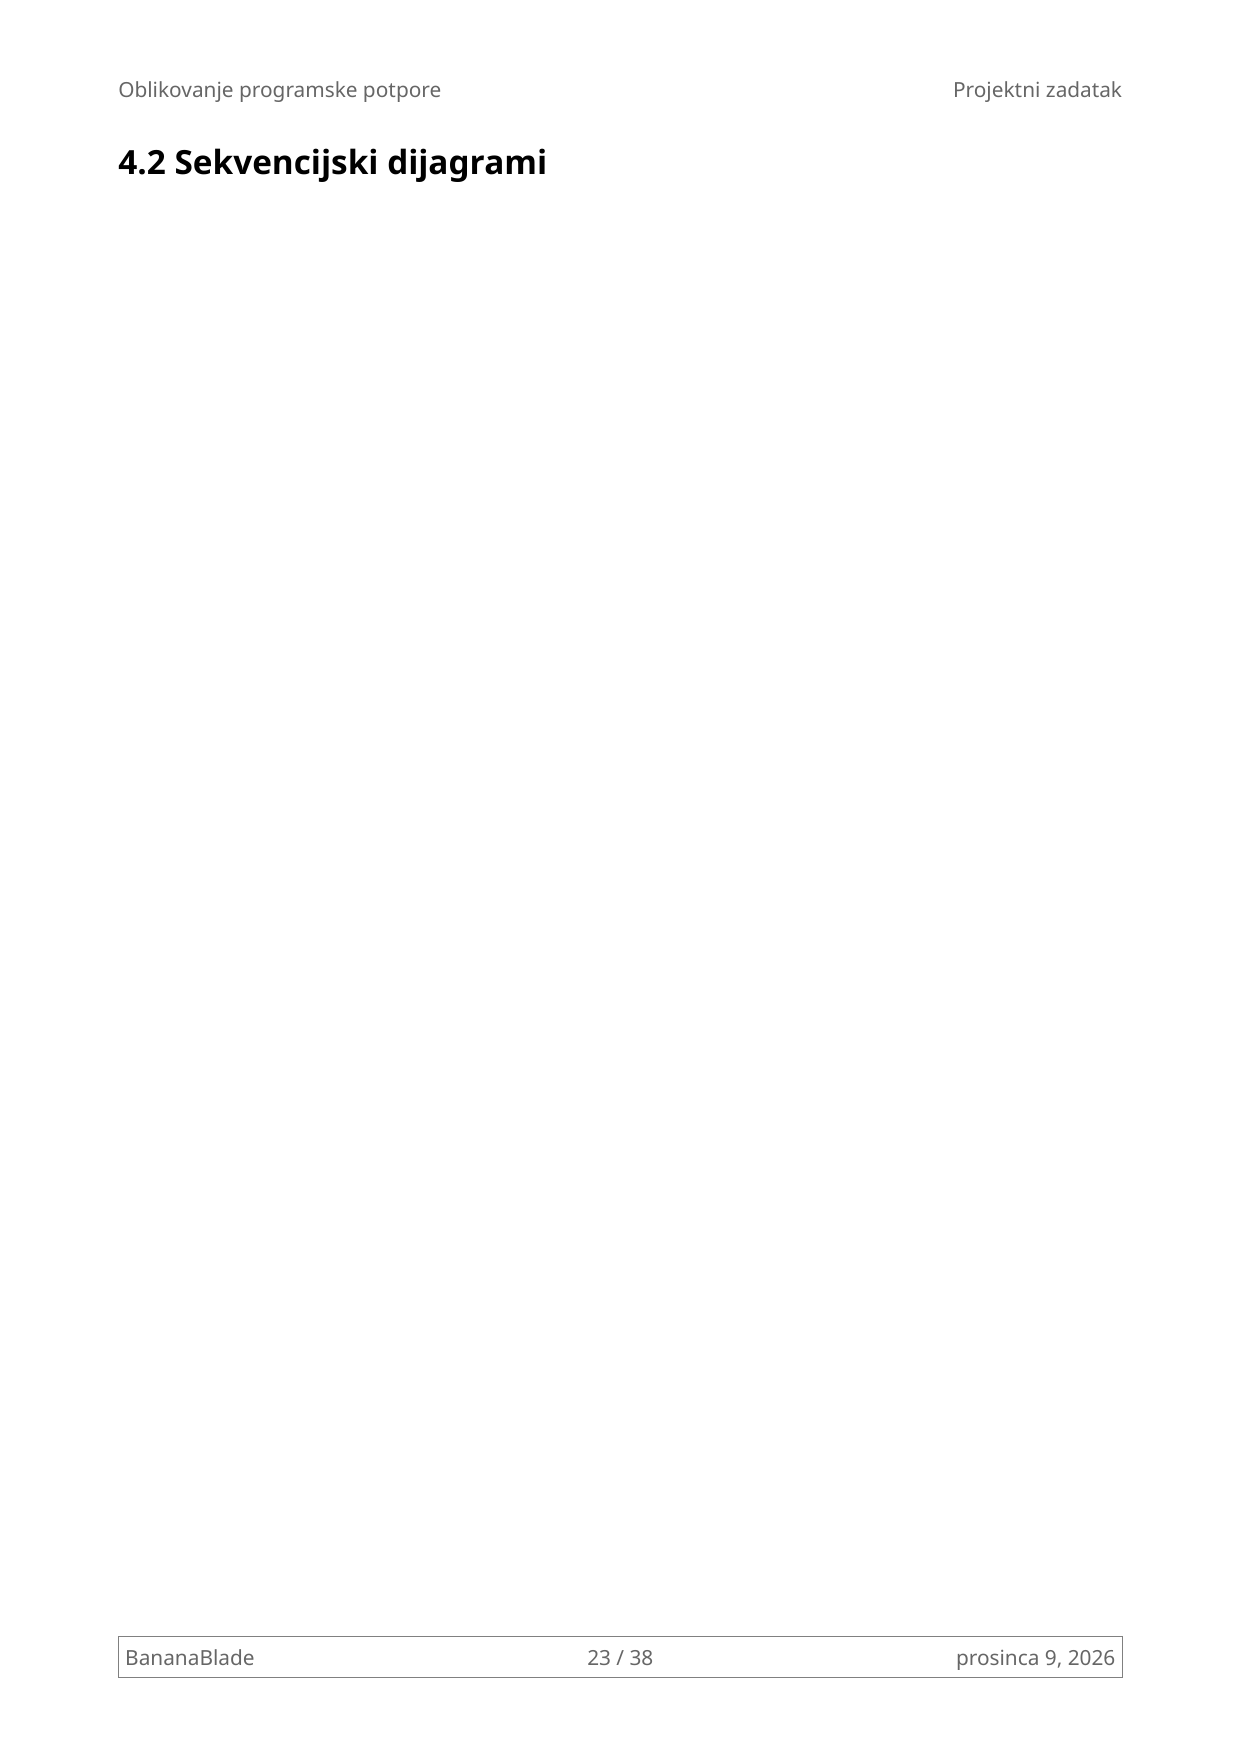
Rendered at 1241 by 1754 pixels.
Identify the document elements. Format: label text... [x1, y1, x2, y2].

subtitle 4.2 Sekvencijski dijagrami [118, 139, 1122, 184]
